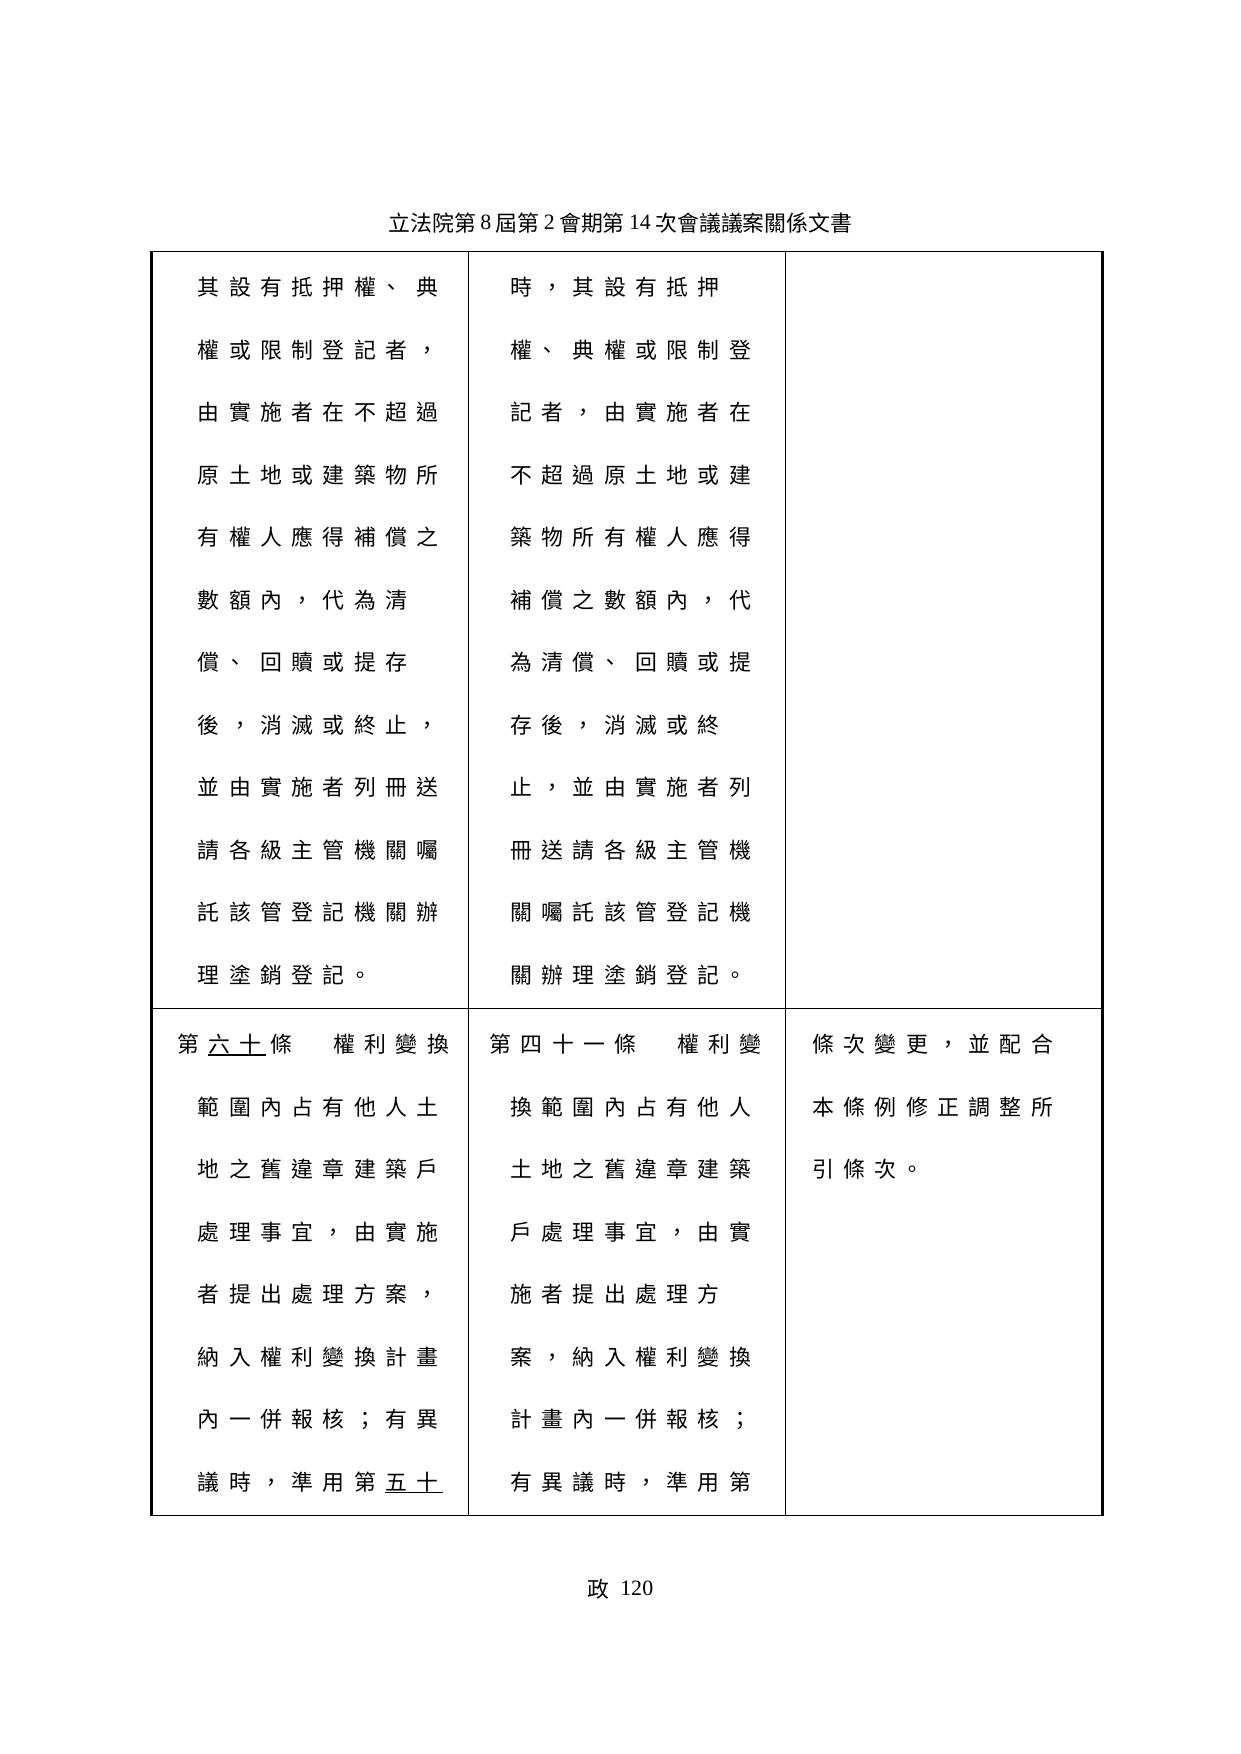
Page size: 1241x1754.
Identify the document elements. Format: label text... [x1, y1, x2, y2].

table_cell 其設有抵押權、典權或限制登記者，由實施者在不超過原土地或建築物所有權人應得補償之數額內，代為清償、回贖或提存後，消滅或終止，並由實施者列冊送請各級主管機關囑託該管登記機關辦理塗銷登記。 [153, 252, 468, 1008]
table_cell 第六十條 權利變換範圍內占有他人土地之舊違章建築戶處理事宜，由實施者提出處理方案，納入權利變換計畫內一併報核；有異議時，準用第五十 [153, 1009, 468, 1514]
table_cell 第四十一條 權利變換範圍內占有他人土地之舊違章建築戶處理事宜，由實施者提出處理方案，納入權利變換計畫內一併報核；有異議時，準用第 [469, 1009, 785, 1514]
table_cell 時，其設有抵押權、典權或限制登記者，由實施者在不超過原土地或建築物所有權人應得補償之數額內，代為清償、回贖或提存後，消滅或終止，並由實施者列冊送請各級主管機關囑託該管登記機關辦理塗銷登記。 [469, 252, 785, 1008]
table_cell 條次變更，並配合本條例修正調整所引條次。 [786, 1009, 1101, 1514]
table_cell [786, 252, 1101, 1008]
